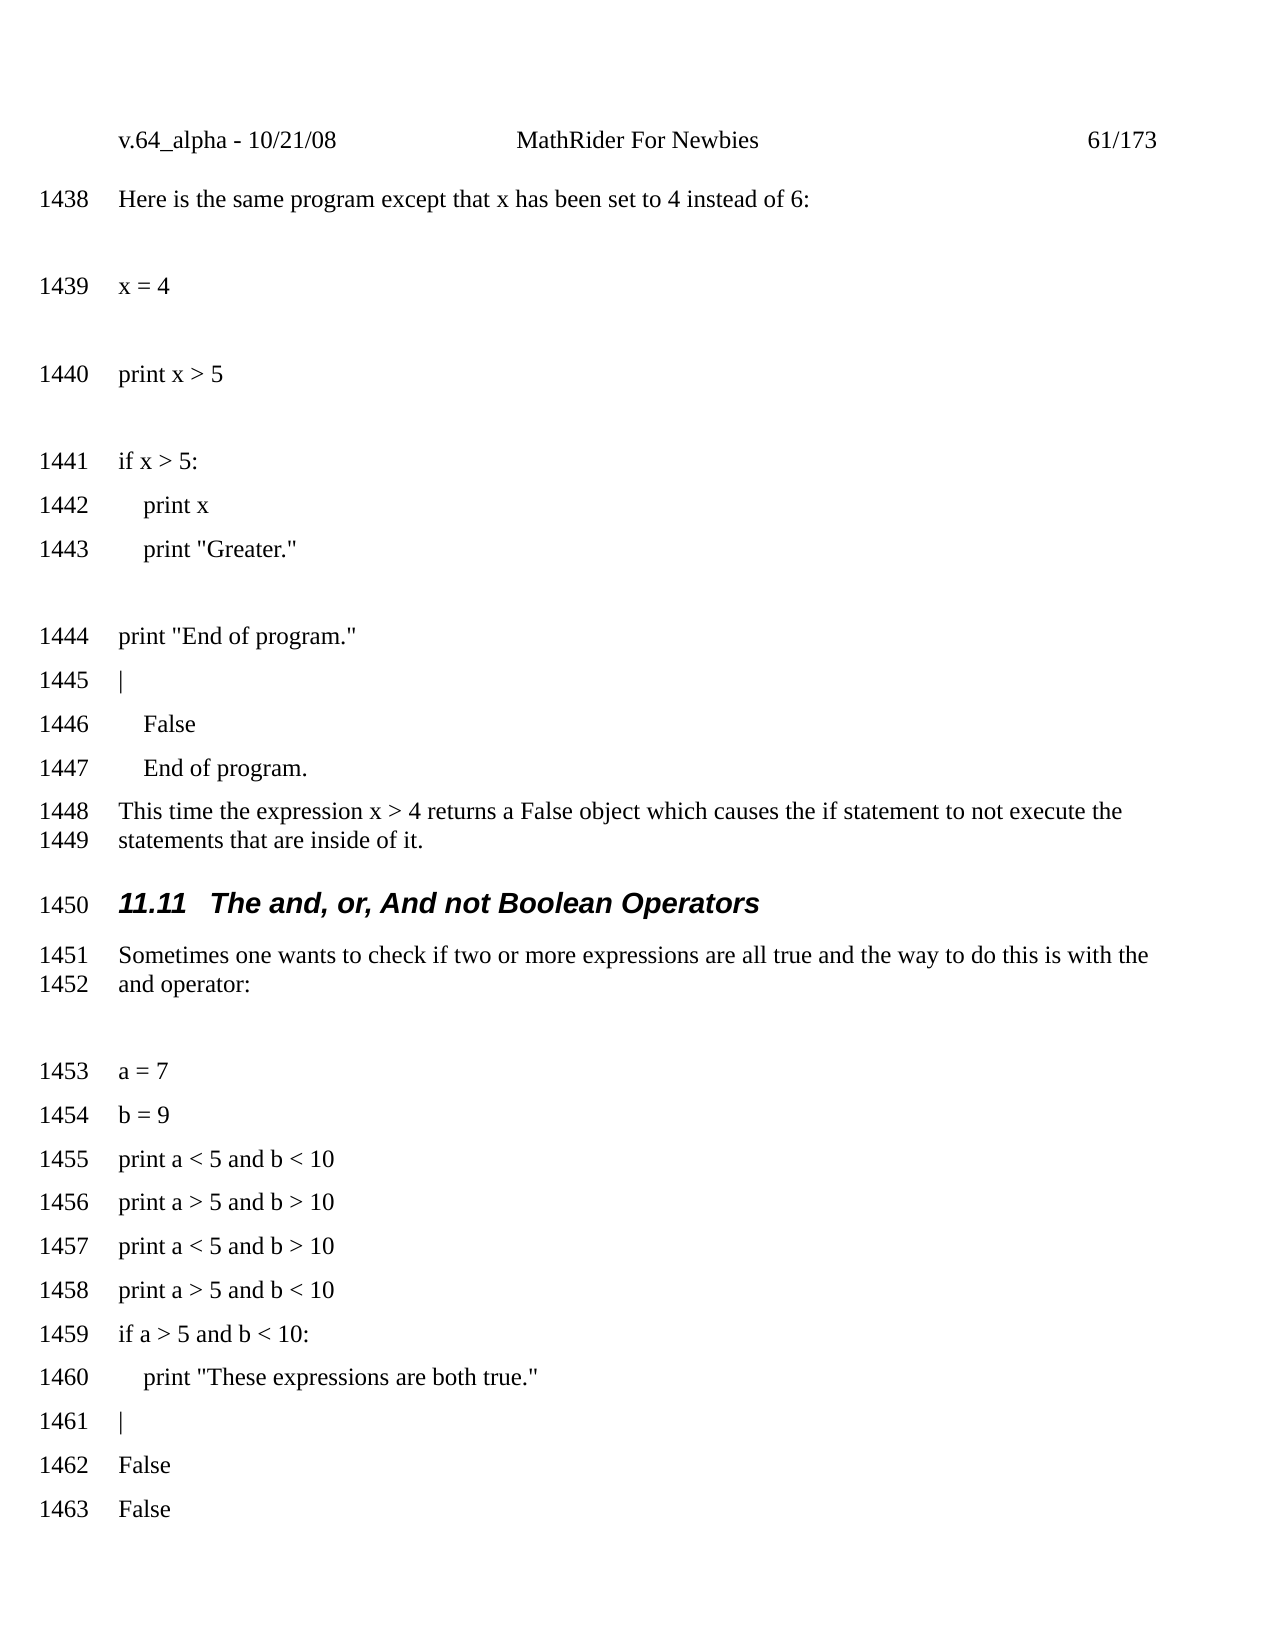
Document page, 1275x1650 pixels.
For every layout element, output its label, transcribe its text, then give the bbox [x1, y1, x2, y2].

text False [118, 1494, 1157, 1522]
text print a > 5 and b > 10 [118, 1187, 1157, 1216]
subtitle The and, or, And not Boolean Operators [118, 886, 1157, 920]
text print a > 5 and b < 10 [118, 1275, 1157, 1304]
text | [118, 1406, 1157, 1435]
text b = 9 [118, 1100, 1157, 1129]
text print a < 5 and b < 10 [118, 1144, 1157, 1172]
text End of program. [118, 753, 1157, 781]
text Sometimes one wants to check if two or more expressions are all true and the way to do this is with the and operator: [118, 940, 1157, 997]
text False [118, 1450, 1157, 1479]
text print x [118, 490, 1157, 519]
text print "These expressions are both true." [118, 1362, 1157, 1391]
text Here is the same program except that x has been set to 4 instead of 6: [118, 184, 1157, 213]
text x = 4 [118, 271, 1157, 300]
text if x > 5: [118, 446, 1157, 475]
text if a > 5 and b < 10: [118, 1319, 1157, 1347]
text print "Greater." [118, 534, 1157, 563]
text print "End of program." [118, 621, 1157, 650]
text print a < 5 and b > 10 [118, 1231, 1157, 1260]
text | [118, 665, 1157, 694]
text This time the expression x > 4 returns a False object which causes the if statement to not execute the statements that are inside of it. [118, 796, 1157, 854]
text a = 7 [118, 1056, 1157, 1085]
text False [118, 709, 1157, 738]
text print x > 5 [118, 359, 1157, 388]
